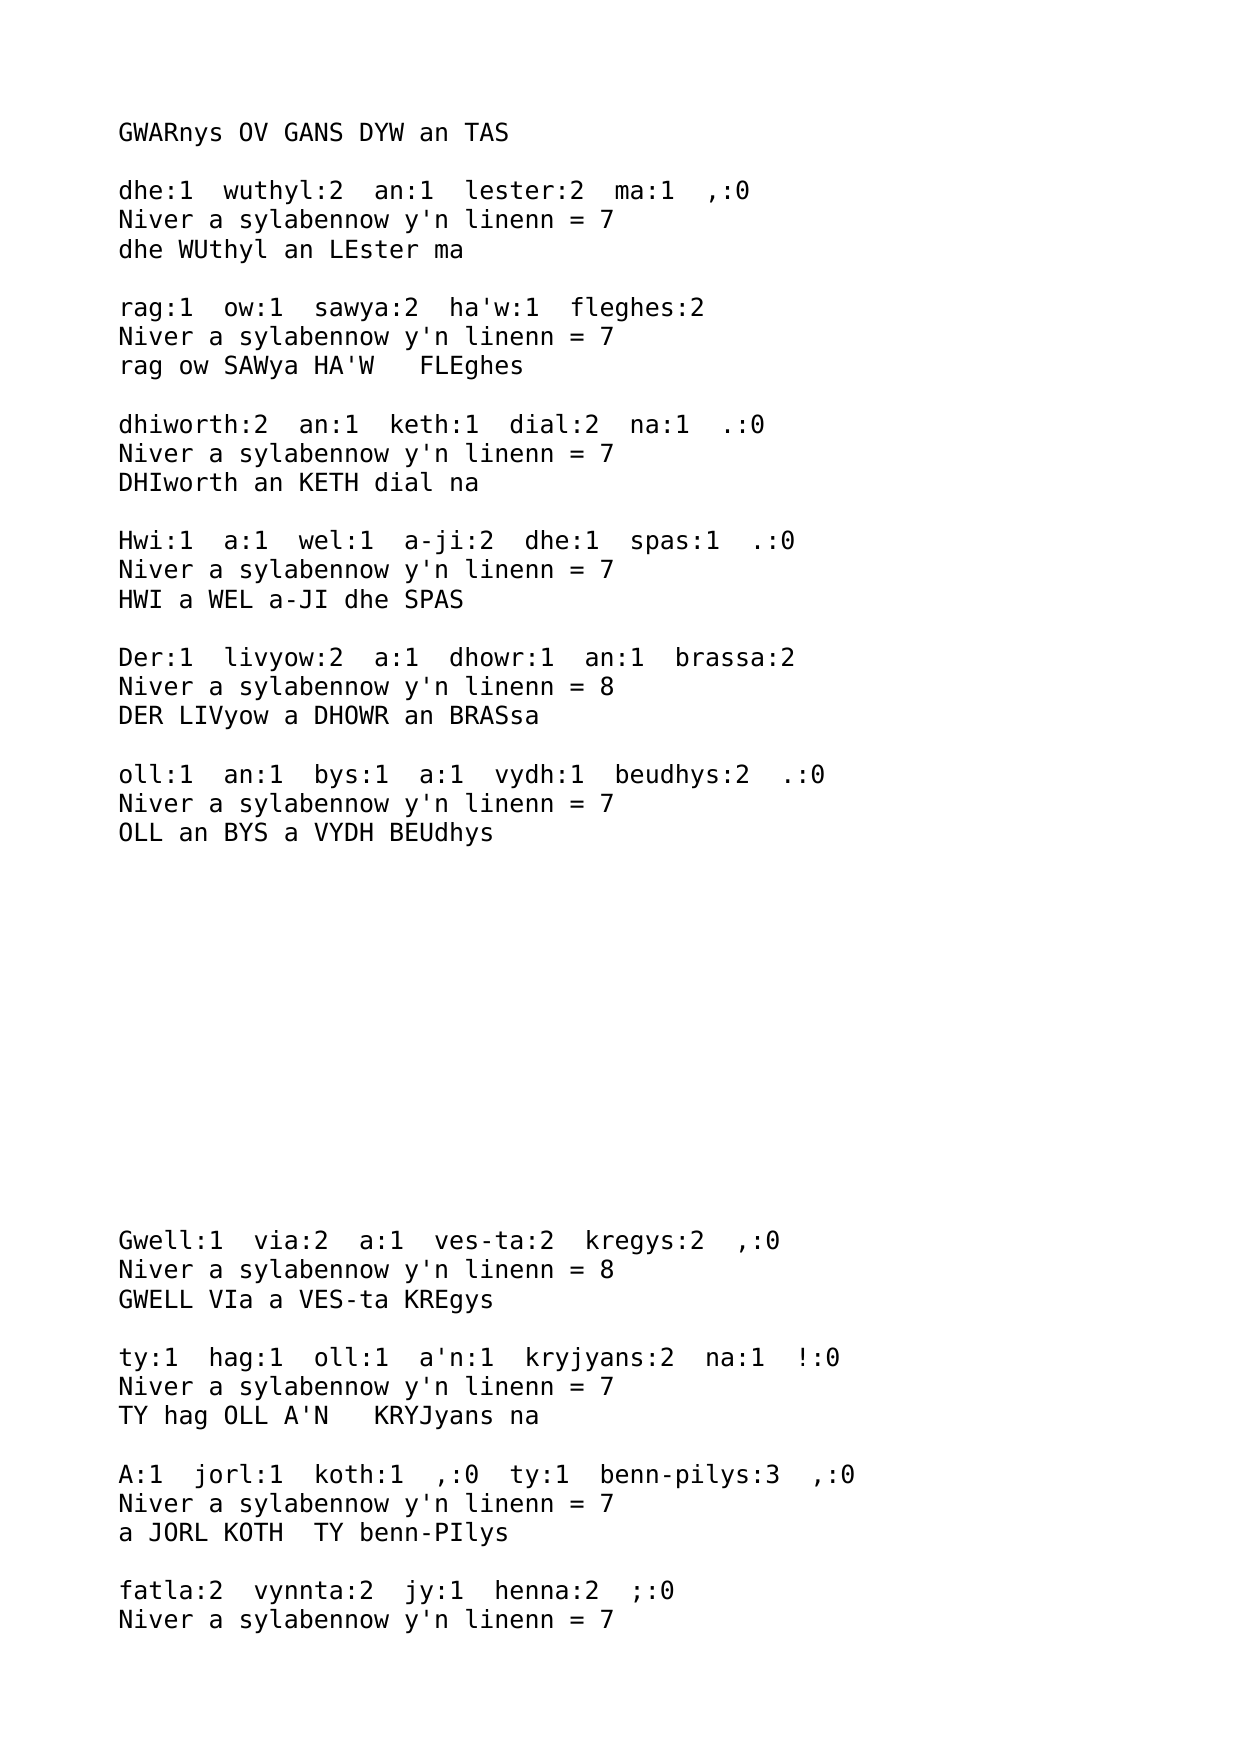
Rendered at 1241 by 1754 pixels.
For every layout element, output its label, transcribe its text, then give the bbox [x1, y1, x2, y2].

text HWI a WEL a-JI dhe SPAS [118, 585, 1122, 614]
text TY hag OLL A'N KRYJyans na [118, 1401, 1122, 1431]
text Niver a sylabennow y'n linenn = 7 [118, 1372, 1122, 1401]
text DER LIVyow a DHOWR an BRASsa [118, 701, 1122, 731]
text Niver a sylabennow y'n linenn = 7 [118, 322, 1122, 351]
text rag:1 ow:1 sawya:2 ha'w:1 fleghes:2 [118, 293, 1122, 322]
text DHIworth an KETH dial na [118, 468, 1122, 497]
text a JORL KOTH TY benn-PIlys [118, 1518, 1122, 1547]
text Niver a sylabennow y'n linenn = 7 [118, 439, 1122, 468]
text GWELL VIa a VES-ta KREgys [118, 1285, 1122, 1314]
text Gwell:1 via:2 a:1 ves-ta:2 kregys:2 ,:0 [118, 1226, 1122, 1256]
text dhe:1 wuthyl:2 an:1 lester:2 ma:1 ,:0 [118, 176, 1122, 206]
text dhe WUthyl an LEster ma [118, 235, 1122, 264]
text Niver a sylabennow y'n linenn = 7 [118, 1489, 1122, 1518]
text rag ow SAWya HA'W FLEghes [118, 351, 1122, 381]
text Niver a sylabennow y'n linenn = 8 [118, 1256, 1122, 1285]
text fatla:2 vynnta:2 jy:1 henna:2 ;:0 [118, 1576, 1122, 1606]
text ty:1 hag:1 oll:1 a'n:1 kryjyans:2 na:1 !:0 [118, 1343, 1122, 1372]
text Hwi:1 a:1 wel:1 a-ji:2 dhe:1 spas:1 .:0 [118, 526, 1122, 556]
text dhiworth:2 an:1 keth:1 dial:2 na:1 .:0 [118, 410, 1122, 439]
text A:1 jorl:1 koth:1 ,:0 ty:1 benn-pilys:3 ,:0 [118, 1460, 1122, 1489]
text GWARnys OV GANS DYW an TAS [118, 118, 1122, 147]
text Niver a sylabennow y'n linenn = 7 [118, 1606, 1122, 1635]
text oll:1 an:1 bys:1 a:1 vydh:1 beudhys:2 .:0 [118, 760, 1122, 789]
text Der:1 livyow:2 a:1 dhowr:1 an:1 brassa:2 [118, 643, 1122, 672]
text Niver a sylabennow y'n linenn = 7 [118, 556, 1122, 585]
text Niver a sylabennow y'n linenn = 7 [118, 789, 1122, 818]
text Niver a sylabennow y'n linenn = 7 [118, 206, 1122, 235]
text Niver a sylabennow y'n linenn = 8 [118, 672, 1122, 701]
text OLL an BYS a VYDH BEUdhys [118, 818, 1122, 847]
